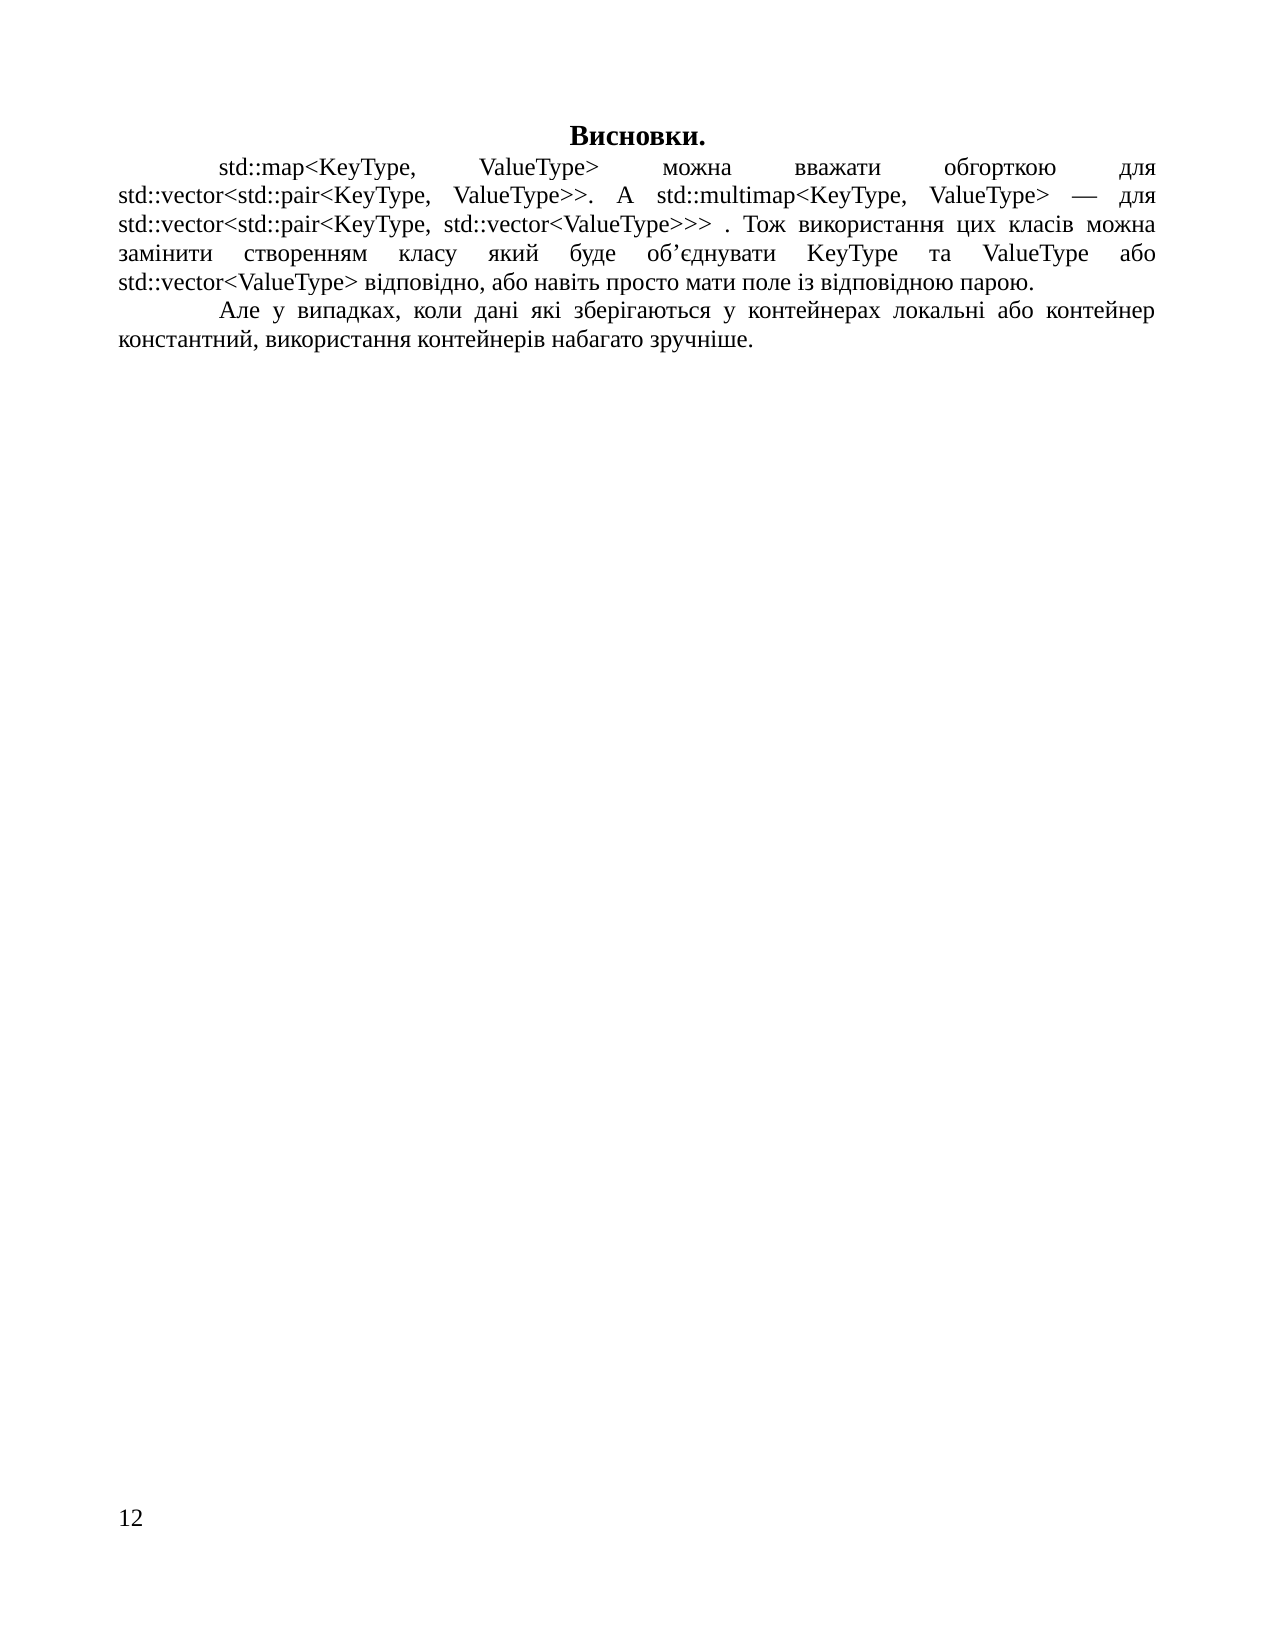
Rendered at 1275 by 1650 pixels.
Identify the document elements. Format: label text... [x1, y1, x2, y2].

text Але у випадках, коли дані які зберігаються у контейнерах локальні або контейнер константний, використання контейнерів набагато зручніше. [118, 295, 1157, 353]
text Висновки. [118, 118, 1157, 152]
text std::map<KeyType, ValueType> можна вважати обгорткою для std::vector<std::pair<KeyType, ValueType>>. А std::multimap<KeyType, ValueType> — для std::vector<std::pair<KeyType, std::vector<ValueType>>> . Тож використання цих класів можна замінити створенням класу який буде об’єднувати KeyType та ValueType або std::vector<ValueType> відповідно, або навіть просто мати поле із відповідною парою. [118, 152, 1157, 295]
